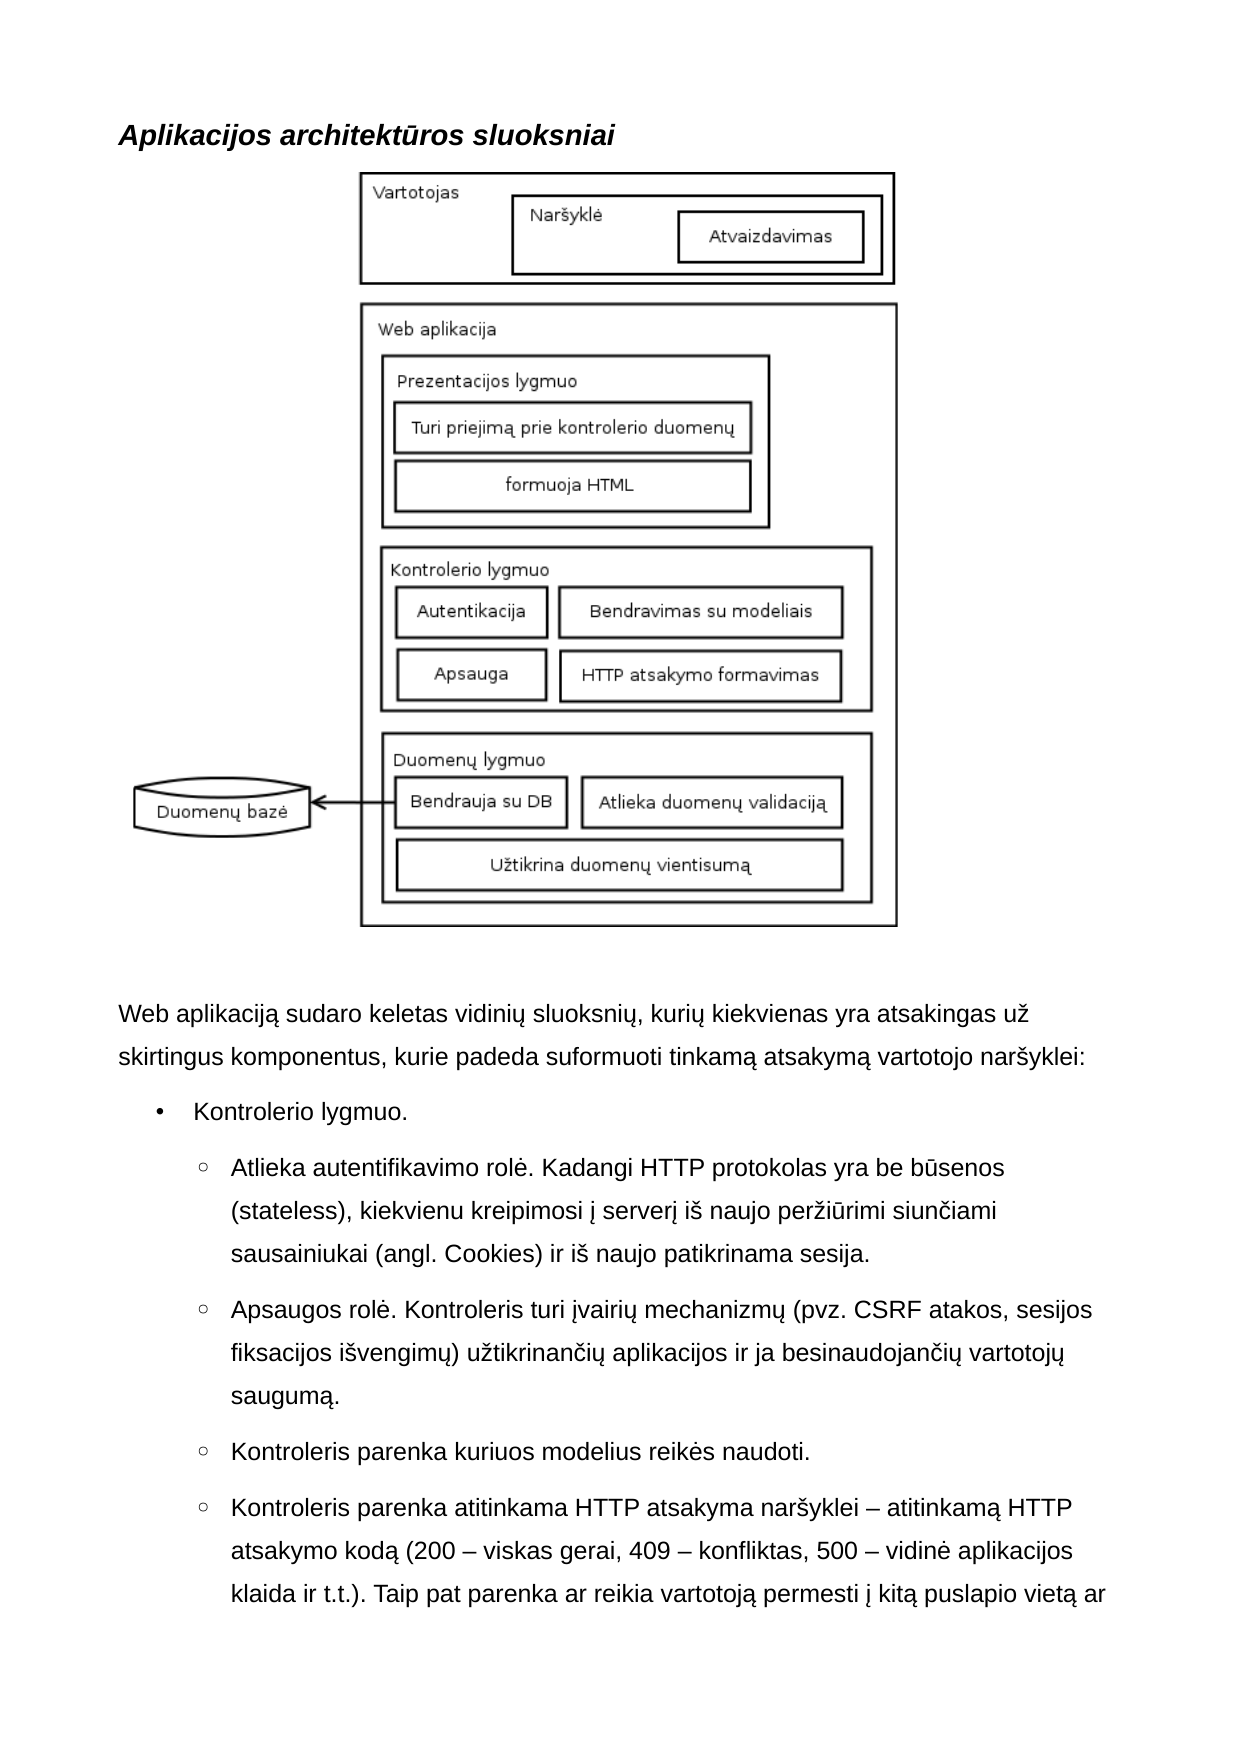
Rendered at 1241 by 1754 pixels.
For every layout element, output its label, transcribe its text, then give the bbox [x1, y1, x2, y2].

text Web aplikaciją sudaro keletas vidinių sluoksnių, kurių kiekvienas yra atsakingas už skirtingus komponentus, kurie padeda suformuoti tinkamą atsakymą vartotojo naršyklei: [118, 998, 1122, 1070]
subtitle Aplikacijos architektūros sluoksniai [118, 118, 1122, 152]
list Apsaugos rolė. Kontroleris turi įvairių mechanizmų (pvz. CSRF atakos, sesijos fiksacijos išvengimų) užtikrinančių aplikacijos ir ja besinaudojančių vartotojų saugumą. [193, 1295, 1122, 1410]
list Kontroleris parenka kuriuos modelius reikės naudoti. [193, 1437, 1122, 1466]
list Kontroleris parenka atitinkama HTTP atsakyma naršyklei – atitinkamą HTTP atsakymo kodą (200 – viskas gerai, 409 – konfliktas, 500 – vidinė aplikacijos klaida ir t.t.). Taip pat parenka ar reikia vartotoją permesti į kitą puslapio vietą ar [193, 1493, 1122, 1608]
list Kontrolerio lygmuo. [156, 1097, 1122, 1126]
list Atlieka autentifikavimo rolė. Kadangi HTTP protokolas yra be būsenos (stateless), kiekvienu kreipimosi į serverį iš naujo peržiūrimi siunčiami sausainiukai (angl. Cookies) ir iš naujo patikrinama sesija. [193, 1153, 1122, 1268]
picture [133, 172, 898, 927]
